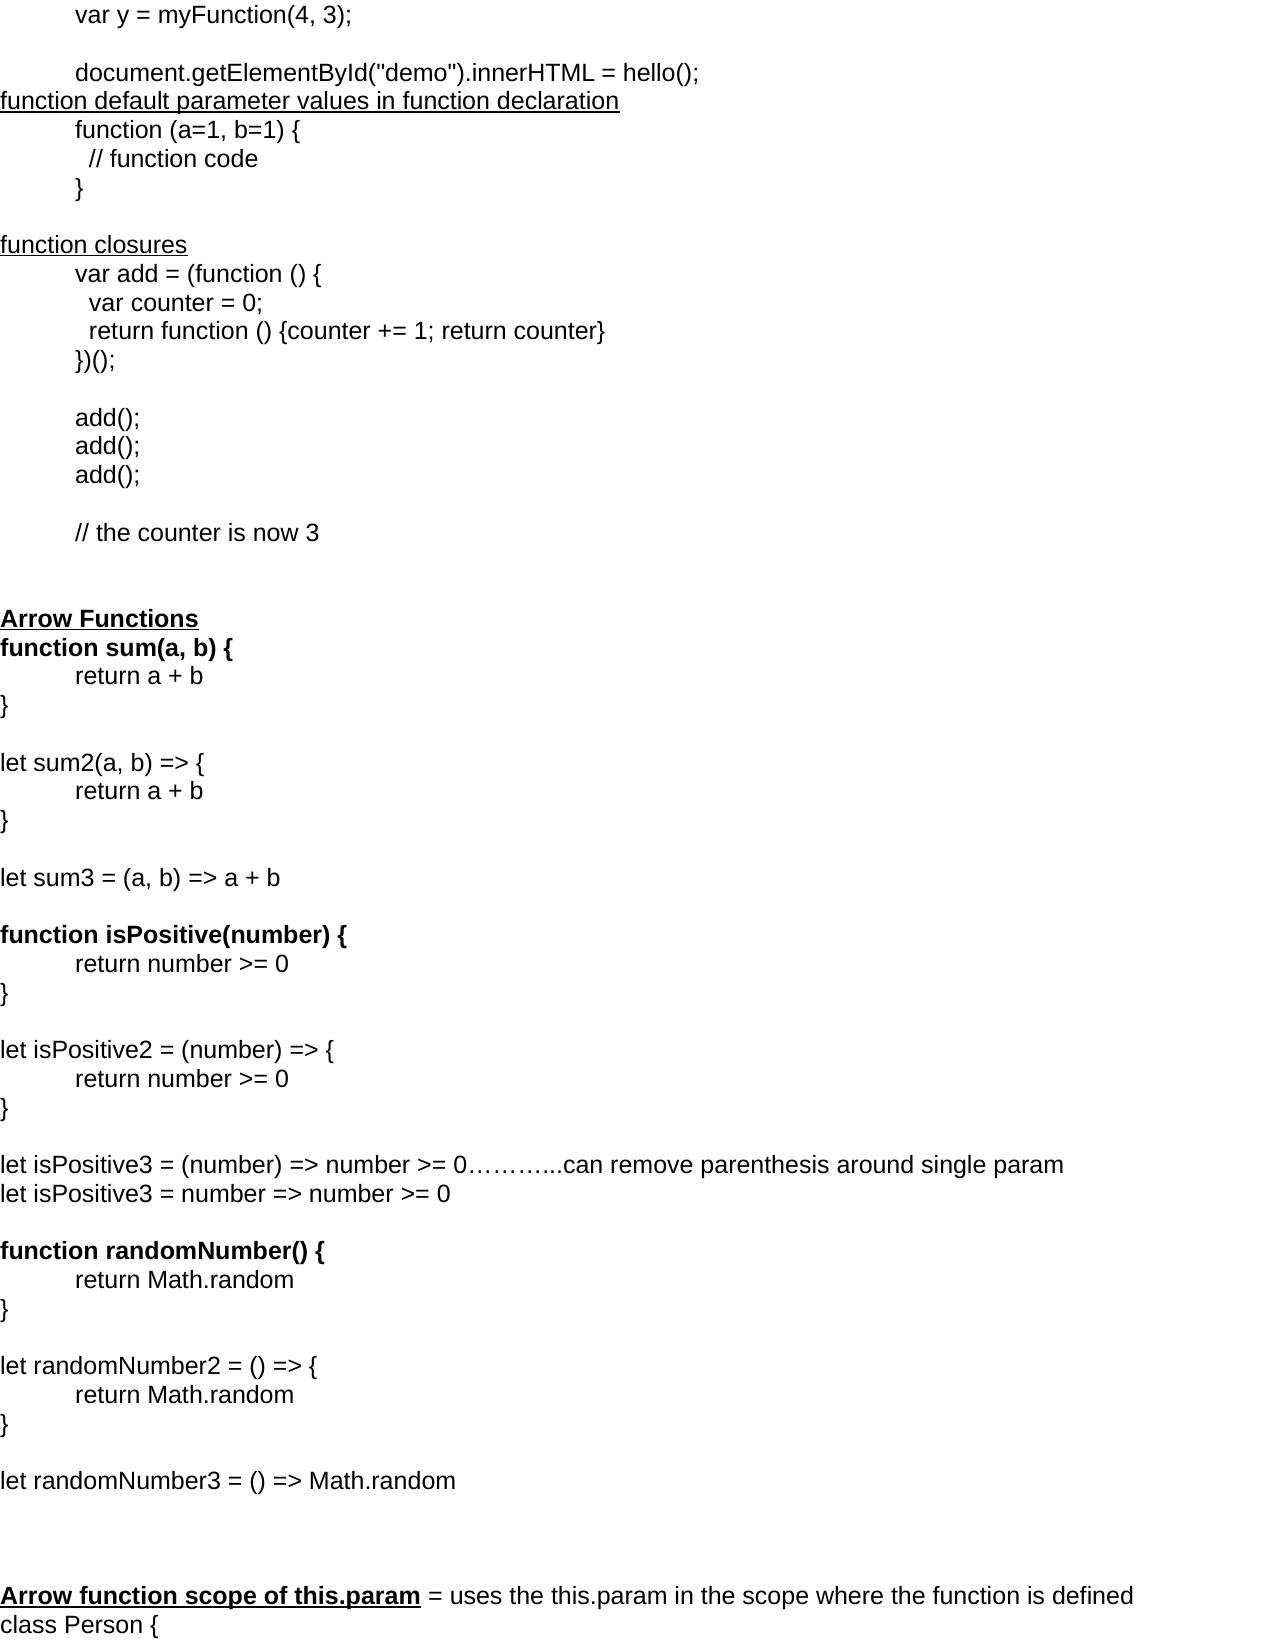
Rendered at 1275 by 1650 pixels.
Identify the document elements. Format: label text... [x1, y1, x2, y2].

text return a + b [0, 776, 1275, 805]
text return number >= 0 [0, 1064, 1275, 1092]
text } [0, 1092, 1275, 1121]
text } [0, 690, 1275, 719]
text } [0, 805, 1275, 834]
text document.getElementById("demo").innerHTML = hello(); [75, 57, 1275, 86]
text Arrow Functions [0, 604, 1275, 632]
text })(); [75, 345, 1275, 374]
text Arrow function scope of this.param = uses the this.param in the scope where the function is defined [0, 1581, 1275, 1610]
text // function code [75, 144, 1275, 172]
text return a + b [0, 661, 1275, 690]
text let isPositive3 = number => number >= 0 [0, 1179, 1275, 1207]
text function (a=1, b=1) { [75, 115, 1275, 144]
text let randomNumber2 = () => { [0, 1351, 1275, 1380]
text add(); [75, 431, 1275, 460]
text let sum2(a, b) => { [0, 747, 1275, 776]
text var y = myFunction(4, 3); [75, 0, 1275, 29]
text function sum(a, b) { [0, 632, 1275, 661]
text } [0, 1409, 1275, 1437]
text let randomNumber3 = () => Math.random [0, 1466, 1275, 1495]
text var add = (function () { [75, 259, 1275, 287]
text function closures [0, 230, 1275, 259]
text function randomNumber() { [0, 1236, 1275, 1265]
text } [75, 172, 1275, 201]
text } [0, 1294, 1275, 1322]
text return Math.random [0, 1380, 1275, 1409]
text return Math.random [0, 1265, 1275, 1294]
text var counter = 0; [75, 287, 1275, 316]
text add(); [75, 402, 1275, 431]
text class Person { [0, 1610, 1275, 1639]
text let isPositive2 = (number) => { [0, 1035, 1275, 1064]
text let sum3 = (a, b) => a + b [0, 862, 1275, 891]
text add(); [75, 460, 1275, 489]
text // the counter is now 3 [75, 517, 1275, 546]
text } [0, 977, 1275, 1006]
text return number >= 0 [0, 949, 1275, 977]
text function default parameter values in function declaration [0, 86, 1275, 115]
text let isPositive3 = (number) => number >= 0………...can remove parenthesis around single param [0, 1150, 1275, 1179]
text function isPositive(number) { [0, 920, 1275, 949]
text return function () {counter += 1; return counter} [75, 316, 1275, 345]
